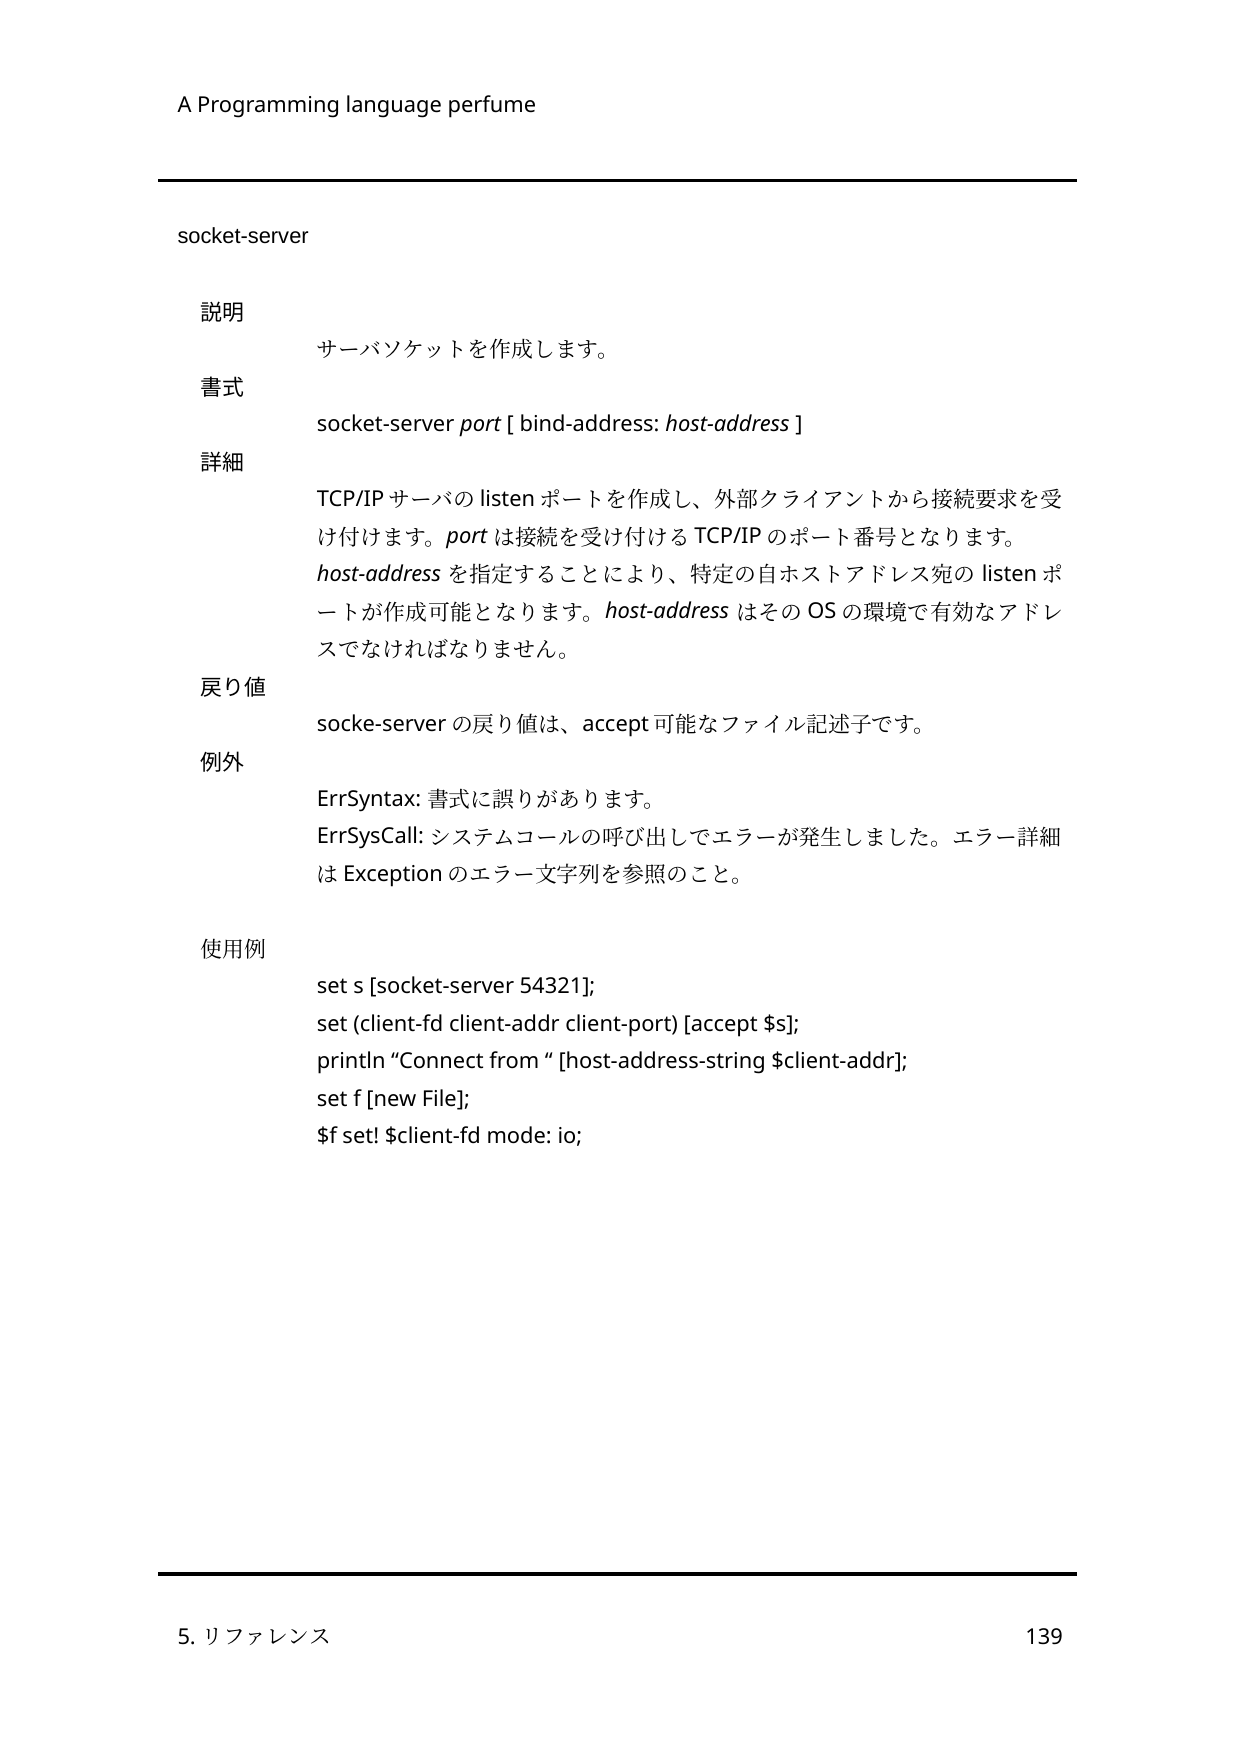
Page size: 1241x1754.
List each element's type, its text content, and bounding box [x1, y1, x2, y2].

table_cell 例外 [200, 742, 317, 904]
table_cell socket-server port [ bind-address: host-address ] [317, 367, 1063, 442]
table_cell 詳細 [200, 442, 317, 667]
table_cell 書式 [200, 367, 317, 442]
table_cell ErrSyntax: 書式に誤りがあります。 ErrSysCall: システムコールの呼び出しでエラーが発生しました。エラー詳細はExceptionのエラー文字列を参照のこと。 [317, 742, 1063, 904]
subtitle socket-server [177, 217, 1063, 254]
table_header サーバソケットを作成します。 [317, 292, 1063, 367]
table_cell 戻り値 [200, 667, 317, 742]
table_cell socke-serverの戻り値は、accept可能なファイル記述子です。 [317, 667, 1063, 742]
table_cell 使用例 [200, 904, 317, 1192]
table_cell TCP/IPサーバのlistenポートを作成し、外部クライアントから接続要求を受け付けます。port は接続を受け付けるTCP/IPのポート番号となります。 host-address を指定することにより、特定の自ホストアドレス宛のlistenポートが作成可能となります。host-address はそのOSの環境で有効なアドレスでなければなりません。 [317, 442, 1063, 667]
table_cell set s [socket-server 54321]; set (client-fd client-addr client-port) [accept $s]; println “Connect from “ [host-address-string $client-addr]; set f [new File]; $f set! $client-fd mode: io; [317, 904, 1063, 1192]
table_header 説明 [200, 292, 317, 367]
